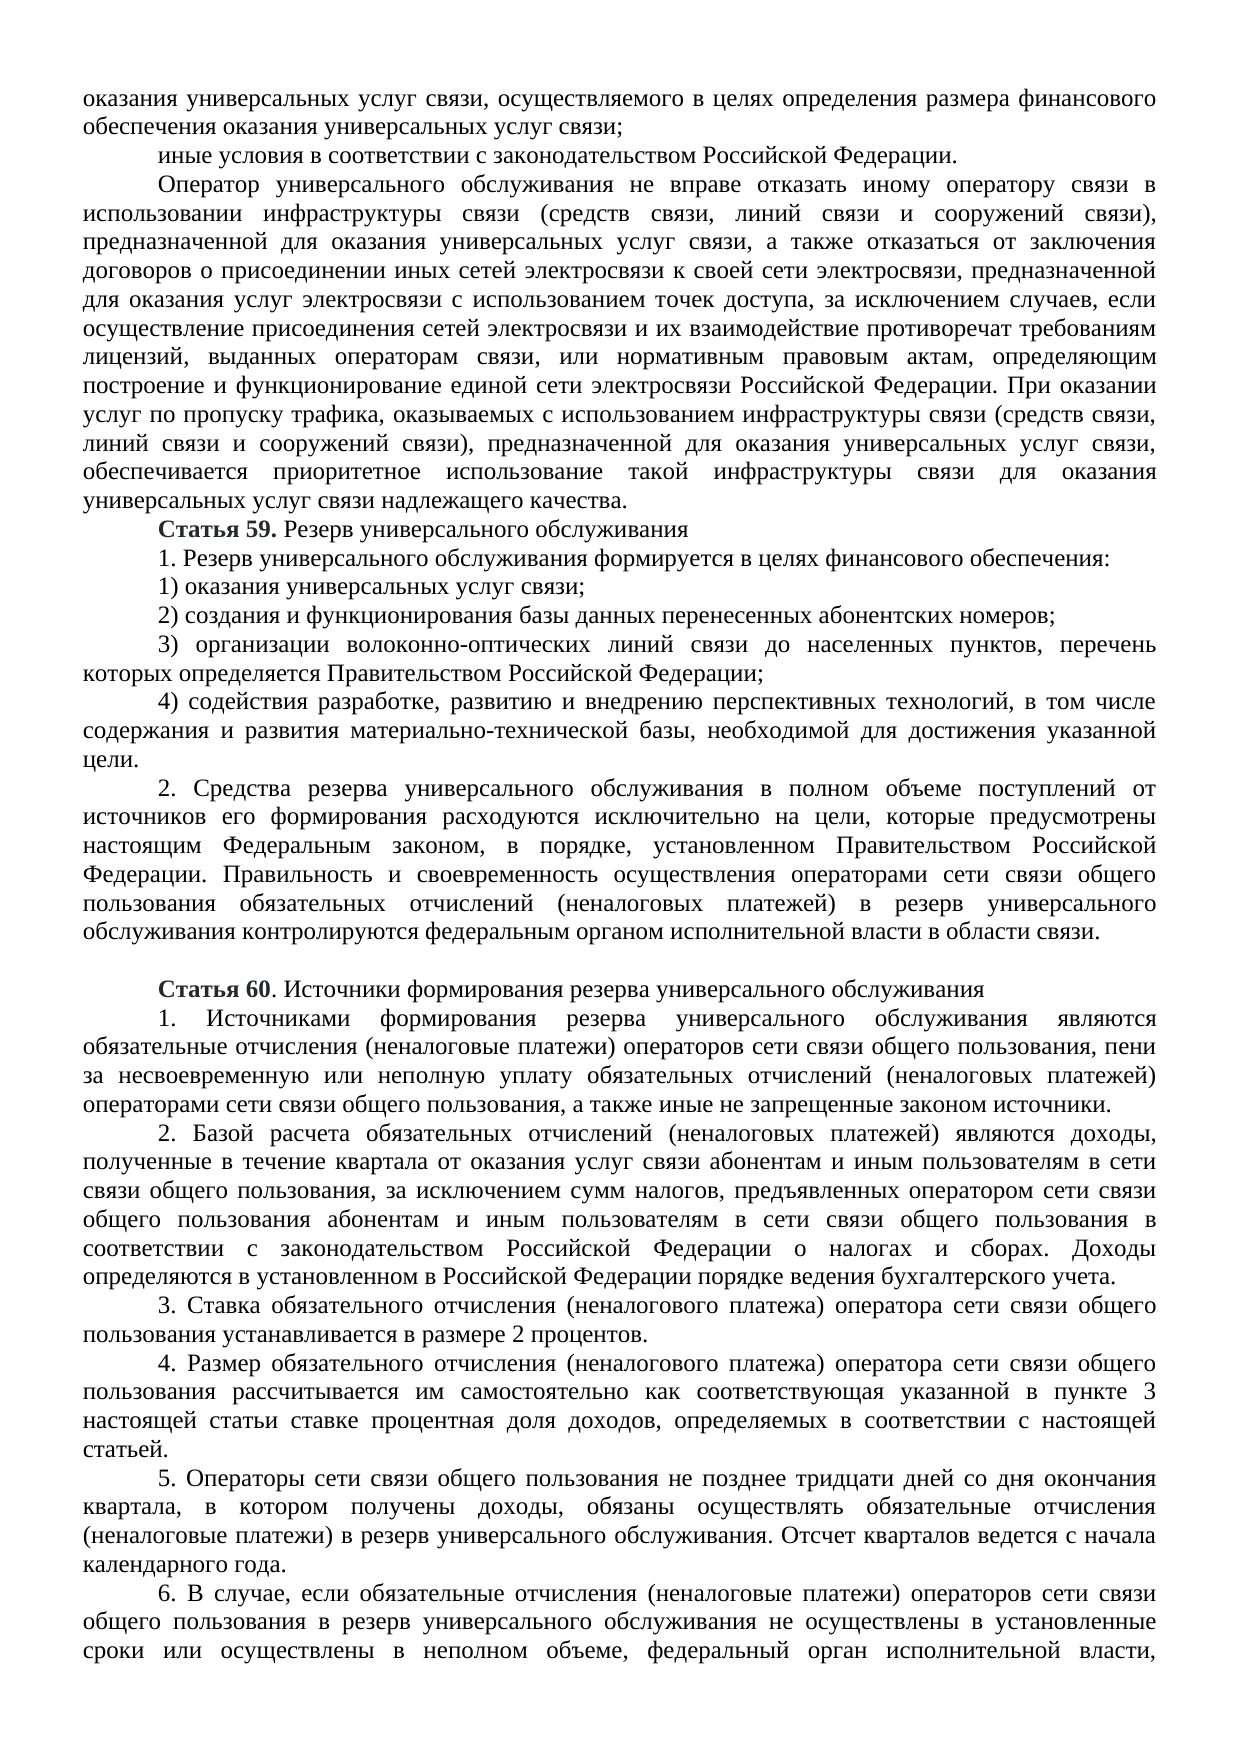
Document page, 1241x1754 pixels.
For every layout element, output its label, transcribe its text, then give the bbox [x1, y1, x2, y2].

text 3. Ставка обязательного отчисления (неналогового платежа) оператора сети связи общего пользования устанавливается в размере 2 процентов. [83, 1290, 1157, 1348]
text 3) организации волоконно-оптических линий связи до населенных пунктов, перечень которых определяется Правительством Российской Федерации; [83, 629, 1157, 686]
text Статья 60. Источники формирования резерва универсального обслуживания [158, 974, 1157, 1003]
text Статья 59. Резерв универсального обслуживания [158, 514, 1157, 543]
text 1. Источниками формирования резерва универсального обслуживания являются обязательные отчисления (неналоговые платежи) операторов сети связи общего пользования, пени за несвоевременную или неполную уплату обязательных отчислений (неналоговых платежей) операторами сети связи общего пользования, а также иные не запрещенные законом источники. [83, 1003, 1157, 1118]
text 6. В случае, если обязательные отчисления (неналоговые платежи) операторов сети связи общего пользования в резерв универсального обслуживания не осуществлены в установленные сроки или осуществлены в неполном объеме, федеральный орган исполнительной власти, [83, 1578, 1157, 1664]
text 2. Базой расчета обязательных отчислений (неналоговых платежей) являются доходы, полученные в течение квартала от оказания услуг связи абонентам и иным пользователям в сети связи общего пользования, за исключением сумм налогов, предъявленных оператором сети связи общего пользования абонентам и иным пользователям в сети связи общего пользования в соответствии с законодательством Российской Федерации о налогах и сборах. Доходы определяются в установленном в Российской Федерации порядке ведения бухгалтерского учета. [83, 1118, 1157, 1290]
text 5. Операторы сети связи общего пользования не позднее тридцати дней со дня окончания квартала, в котором получены доходы, обязаны осуществлять обязательные отчисления (неналоговые платежи) в резерв универсального обслуживания. Отсчет кварталов ведется с начала календарного года. [83, 1463, 1157, 1578]
text Оператор универсального обслуживания не вправе отказать иному оператору связи в использовании инфраструктуры связи (средств связи, линий связи и сооружений связи), предназначенной для оказания универсальных услуг связи, а также отказаться от заключения договоров о присоединении иных сетей электросвязи к своей сети электросвязи, предназначенной для оказания услуг электросвязи с использованием точек доступа, за исключением случаев, если осуществление присоединения сетей электросвязи и их взаимодействие противоречат требованиям лицензий, выданных операторам связи, или нормативным правовым актам, определяющим построение и функционирование единой сети электросвязи Российской Федерации. При оказании услуг по пропуску трафика, оказываемых с использованием инфраструктуры связи (средств связи, линий связи и сооружений связи), предназначенной для оказания универсальных услуг связи, обеспечивается приоритетное использование такой инфраструктуры связи для оказания универсальных услуг связи надлежащего качества. [83, 169, 1157, 514]
text оказания универсальных услуг связи, осуществляемого в целях определения размера финансового обеспечения оказания универсальных услуг связи; [83, 83, 1157, 140]
text 1) оказания универсальных услуг связи; [83, 571, 1157, 600]
text иные условия в соответствии с законодательством Российской Федерации. [83, 140, 1157, 169]
text 2) создания и функционирования базы данных перенесенных абонентских номеров; [83, 600, 1157, 629]
text 2. Средства резерва универсального обслуживания в полном объеме поступлений от источников его формирования расходуются исключительно на цели, которые предусмотрены настоящим Федеральным законом, в порядке, установленном Правительством Российской Федерации. Правильность и своевременность осуществления операторами сети связи общего пользования обязательных отчислений (неналоговых платежей) в резерв универсального обслуживания контролируются федеральным органом исполнительной власти в области связи. [83, 773, 1157, 945]
text 1. Резерв универсального обслуживания формируется в целях финансового обеспечения: [83, 543, 1157, 571]
text 4) содействия разработке, развитию и внедрению перспективных технологий, в том числе содержания и развития материально-технической базы, необходимой для достижения указанной цели. [83, 686, 1157, 773]
text 4. Размер обязательного отчисления (неналогового платежа) оператора сети связи общего пользования рассчитывается им самостоятельно как соответствующая указанной в пункте 3 настоящей статьи ставке процентная доля доходов, определяемых в соответствии с настоящей статьей. [83, 1348, 1157, 1463]
